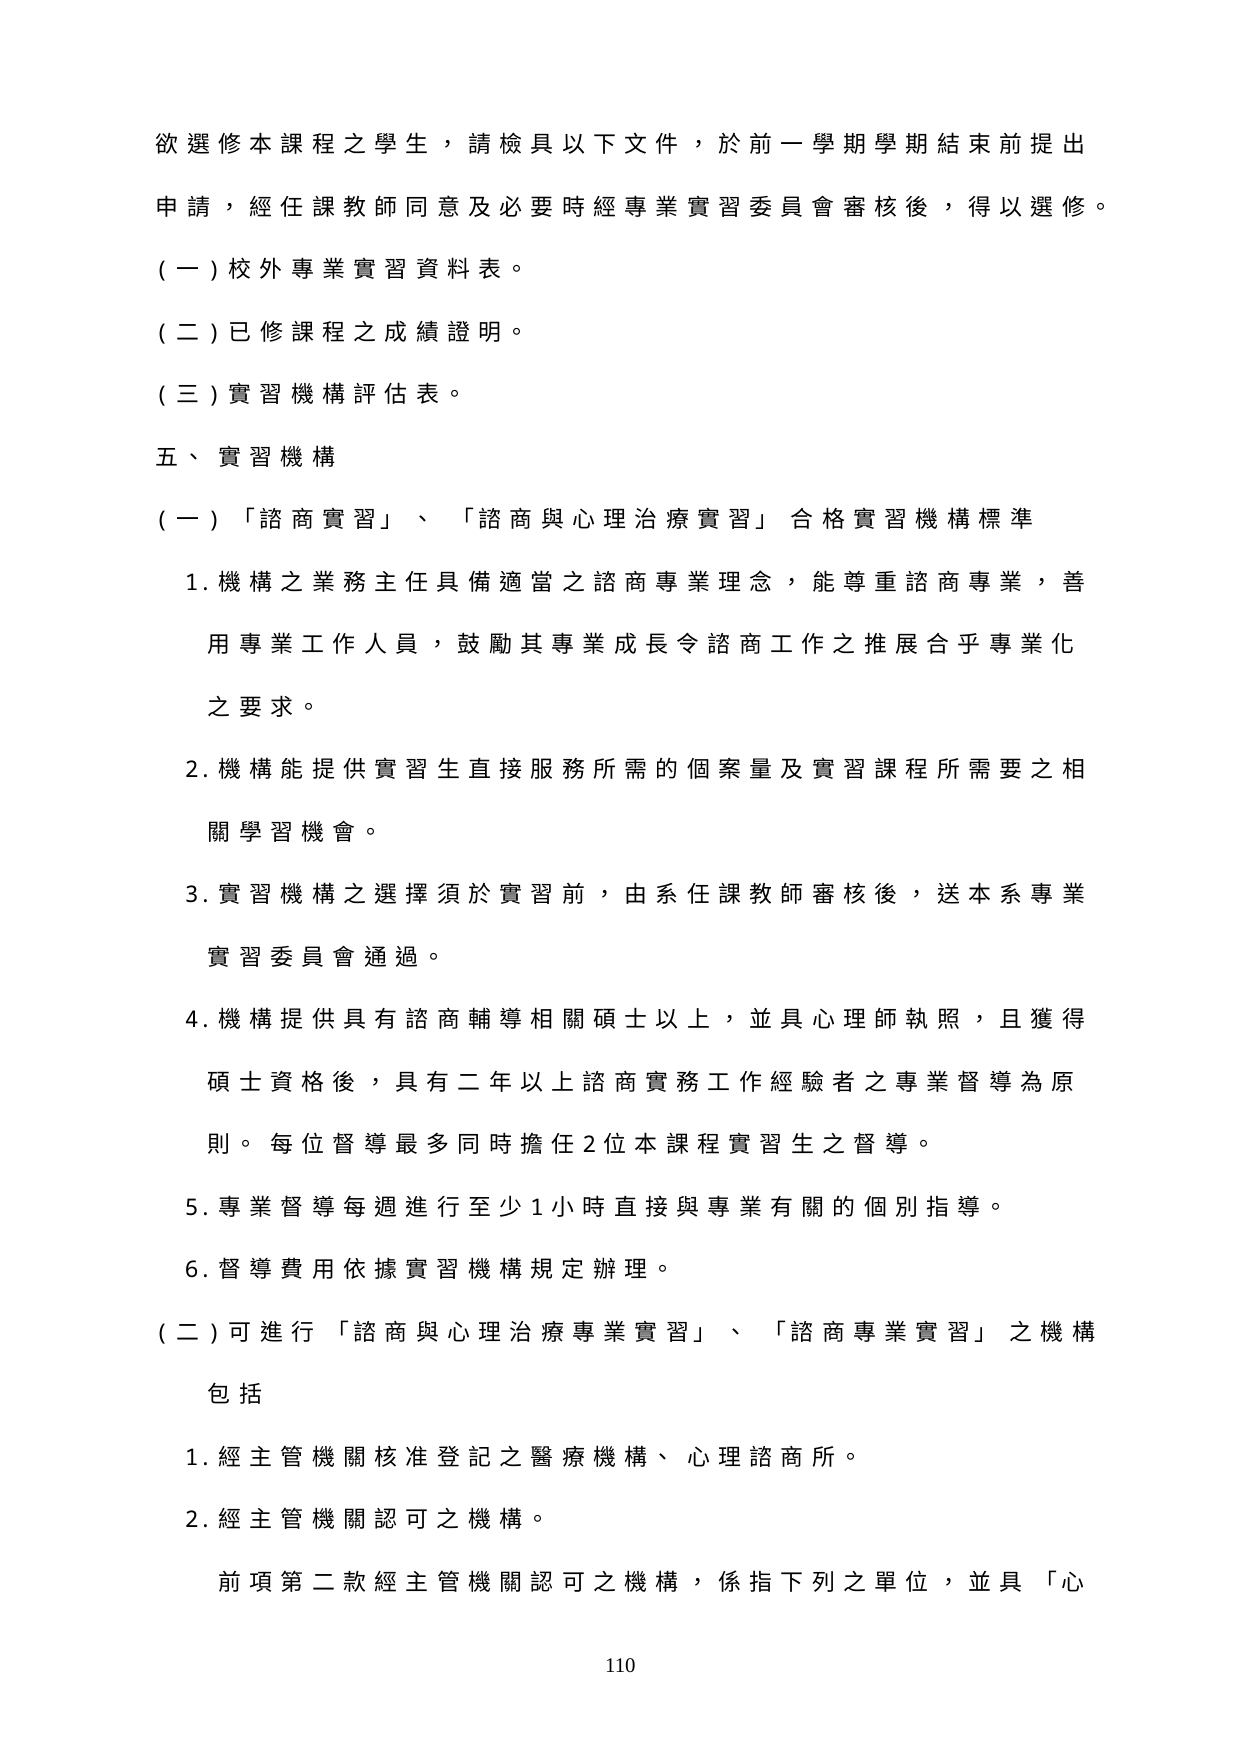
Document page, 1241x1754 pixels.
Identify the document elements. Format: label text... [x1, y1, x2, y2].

text 前項第二款經主管機關認可之機構，係指下列之單位，並具「心 [204, 1538, 1089, 1601]
text 1.機構之業務主任具備適當之諮商專業理念，能尊重諮商專業，善用專業工作人員，鼓勵其專業成長令諮商工作之推展合乎專業化之要求。 [178, 538, 1089, 726]
text 5.專業督導每週進行至少1小時直接與專業有關的個別指導。 [178, 1163, 1089, 1226]
text 1.經主管機關核准登記之醫療機構、心理諮商所。 [178, 1413, 1089, 1476]
text (一)校外專業實習資料表。 [151, 226, 1089, 288]
text 6.督導費用依據實習機構規定辦理。 [178, 1226, 1089, 1288]
text 2.經主管機關認可之機構。 [178, 1476, 1089, 1538]
text (三)實習機構評估表。 [151, 351, 1089, 413]
text (一)「諮商實習」、「諮商與心理治療實習」合格實習機構標準 [151, 476, 1089, 538]
text 2.機構能提供實習生直接服務所需的個案量及實習課程所需要之相關學習機會。 [178, 726, 1089, 851]
text 3.實習機構之選擇須於實習前，由系任課教師審核後，送本系專業實習委員會通過。 [178, 851, 1089, 976]
text (二)已修課程之成績證明。 [151, 288, 1089, 351]
text 4.機構提供具有諮商輔導相關碩士以上，並具心理師執照，且獲得碩士資格後，具有二年以上諮商實務工作經驗者之專業督導為原則。每位督導最多同時擔任2位本課程實習生之督導。 [178, 976, 1089, 1163]
text 五、實習機構 [151, 413, 1089, 476]
text (二)可進行「諮商與心理治療專業實習」、「諮商專業實習」之機構包括 [151, 1288, 1109, 1413]
text 欲選修本課程之學生，請檢具以下文件，於前一學期學期結束前提出申請，經任課教師同意及必要時經專業實習委員會審核後，得以選修。 [151, 101, 1089, 226]
